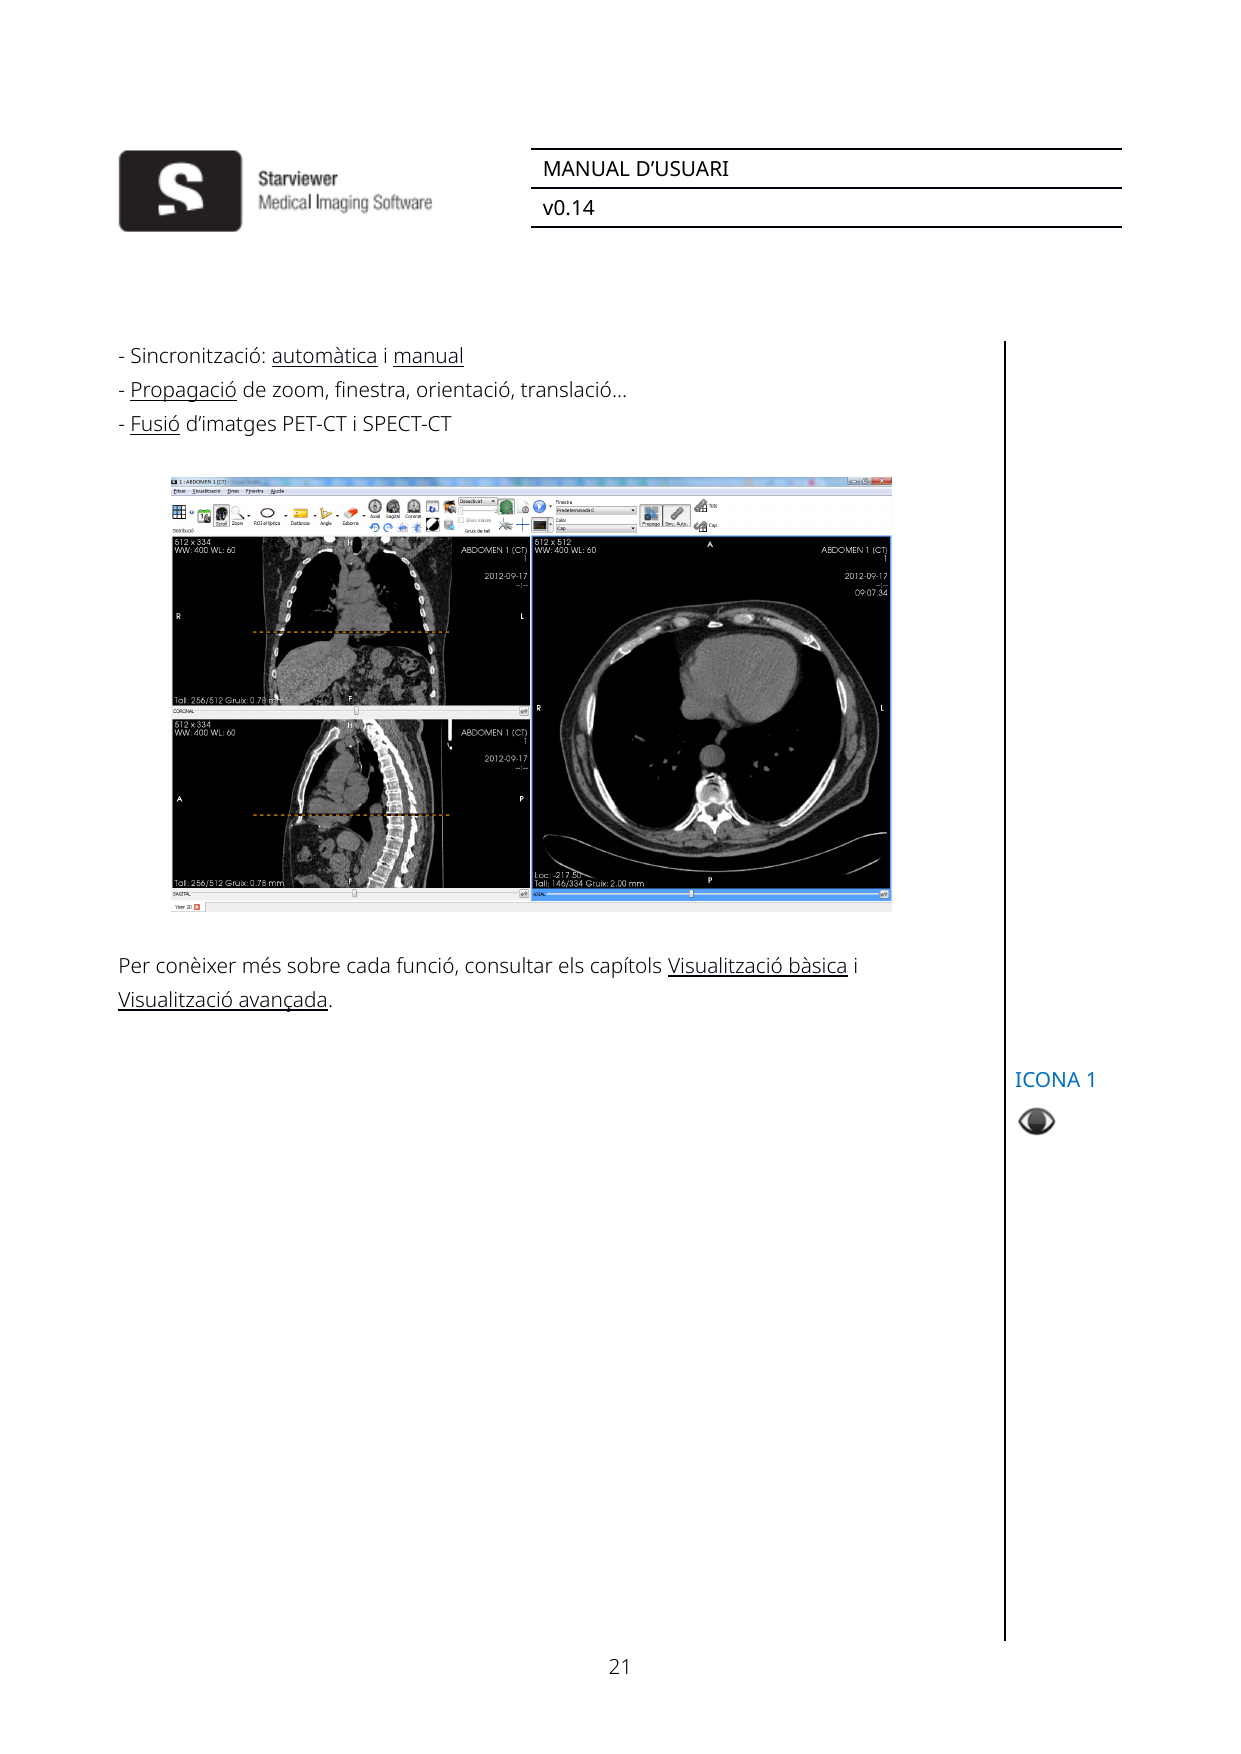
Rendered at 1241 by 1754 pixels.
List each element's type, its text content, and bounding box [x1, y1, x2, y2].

picture [171, 477, 893, 912]
text Per conèixer més sobre cada funció, consultar els capítols Visualització bàsica i Visualització avançada. [118, 951, 1004, 1013]
picture [1018, 1099, 1056, 1144]
text - Propagació de zoom, finestra, orientació, translació... [118, 376, 1004, 404]
text - Fusió d’imatges PET-CT i SPECT-CT [118, 409, 1004, 438]
text - Sincronització: automàtica i manual [118, 341, 1004, 370]
text ICONA 1 [1015, 1066, 1113, 1094]
